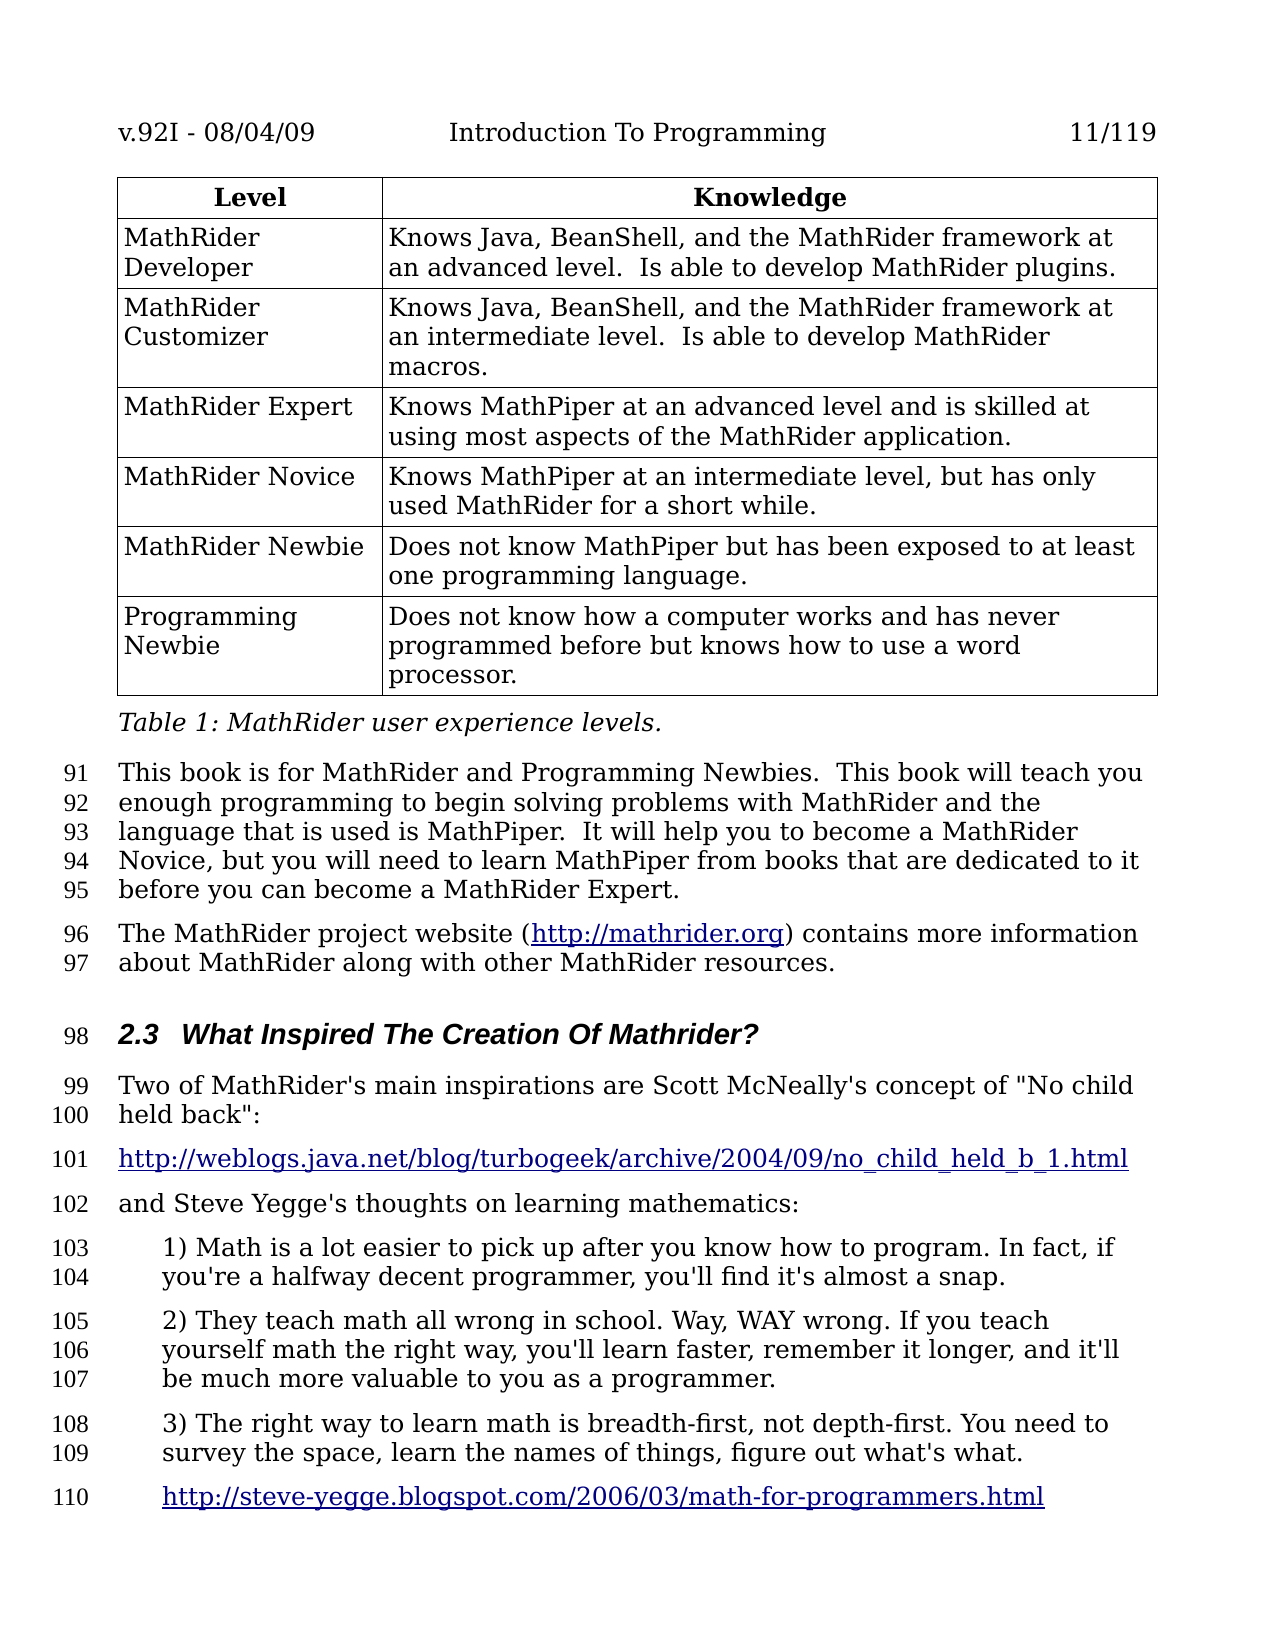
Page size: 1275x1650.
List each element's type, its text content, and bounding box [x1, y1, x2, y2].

text The MathRider project website (http://mathrider.org) contains more information about MathRider along with other MathRider resources. [118, 919, 1157, 978]
text 1) Math is a lot easier to pick up after you know how to program. In fact, if you're a halfway decent programmer, you'll find it's almost a snap. [162, 1233, 1157, 1291]
text http://weblogs.java.net/blog/turbogeek/archive/2004/09/no_child_held_b_1.html [118, 1145, 1157, 1174]
table_cell Knows MathPiper at an intermediate level, but has only used MathRider for a short while. [383, 458, 1157, 526]
table_cell Knows Java, BeanShell, and the MathRider framework at an intermediate level. Is able to develop MathRider macros. [383, 289, 1157, 387]
table_cell Programming Newbie [118, 597, 382, 695]
table_header Knowledge [383, 178, 1157, 218]
table_cell MathRider Novice [118, 458, 382, 526]
subtitle What Inspired The Creation Of Mathrider? [118, 1017, 1157, 1050]
table_cell MathRider Newbie [118, 527, 382, 596]
text http://steve-yegge.blogspot.com/2006/03/math-for-programmers.html [162, 1482, 1157, 1511]
table_cell MathRider Expert [118, 388, 382, 457]
table_cell MathRider Customizer [118, 289, 382, 387]
text 3) The right way to learn math is breadth-first, not depth-first. You need to survey the space, learn the names of things, figure out what's what. [162, 1409, 1157, 1467]
table_cell MathRider Developer [118, 219, 382, 288]
table_cell Knows Java, BeanShell, and the MathRider framework at an advanced level. Is able to develop MathRider plugins. [383, 219, 1157, 288]
text This book is for MathRider and Programming Newbies. This book will teach you enough programming to begin solving problems with MathRider and the language that is used is MathPiper. It will help you to become a MathRider Novice, but you will need to learn MathPiper from books that are dedicated to it before you can become a MathRider Expert. [118, 759, 1157, 904]
text Table 1: MathRider user experience levels. [118, 708, 1157, 737]
table_header Level [118, 178, 382, 218]
table_cell Knows MathPiper at an advanced level and is skilled at using most aspects of the MathRider application. [383, 388, 1157, 457]
text and Steve Yegge's thoughts on learning mathematics: [118, 1189, 1157, 1218]
table_cell Does not know how a computer works and has never programmed before but knows how to use a word processor. [383, 597, 1157, 695]
text 2) They teach math all wrong in school. Way, WAY wrong. If you teach yourself math the right way, you'll learn faster, remember it longer, and it'll be much more valuable to you as a programmer. [162, 1306, 1157, 1394]
text Two of MathRider's main inspirations are Scott McNeally's concept of "No child held back": [118, 1071, 1157, 1130]
table_cell Does not know MathPiper but has been exposed to at least one programming language. [383, 527, 1157, 596]
